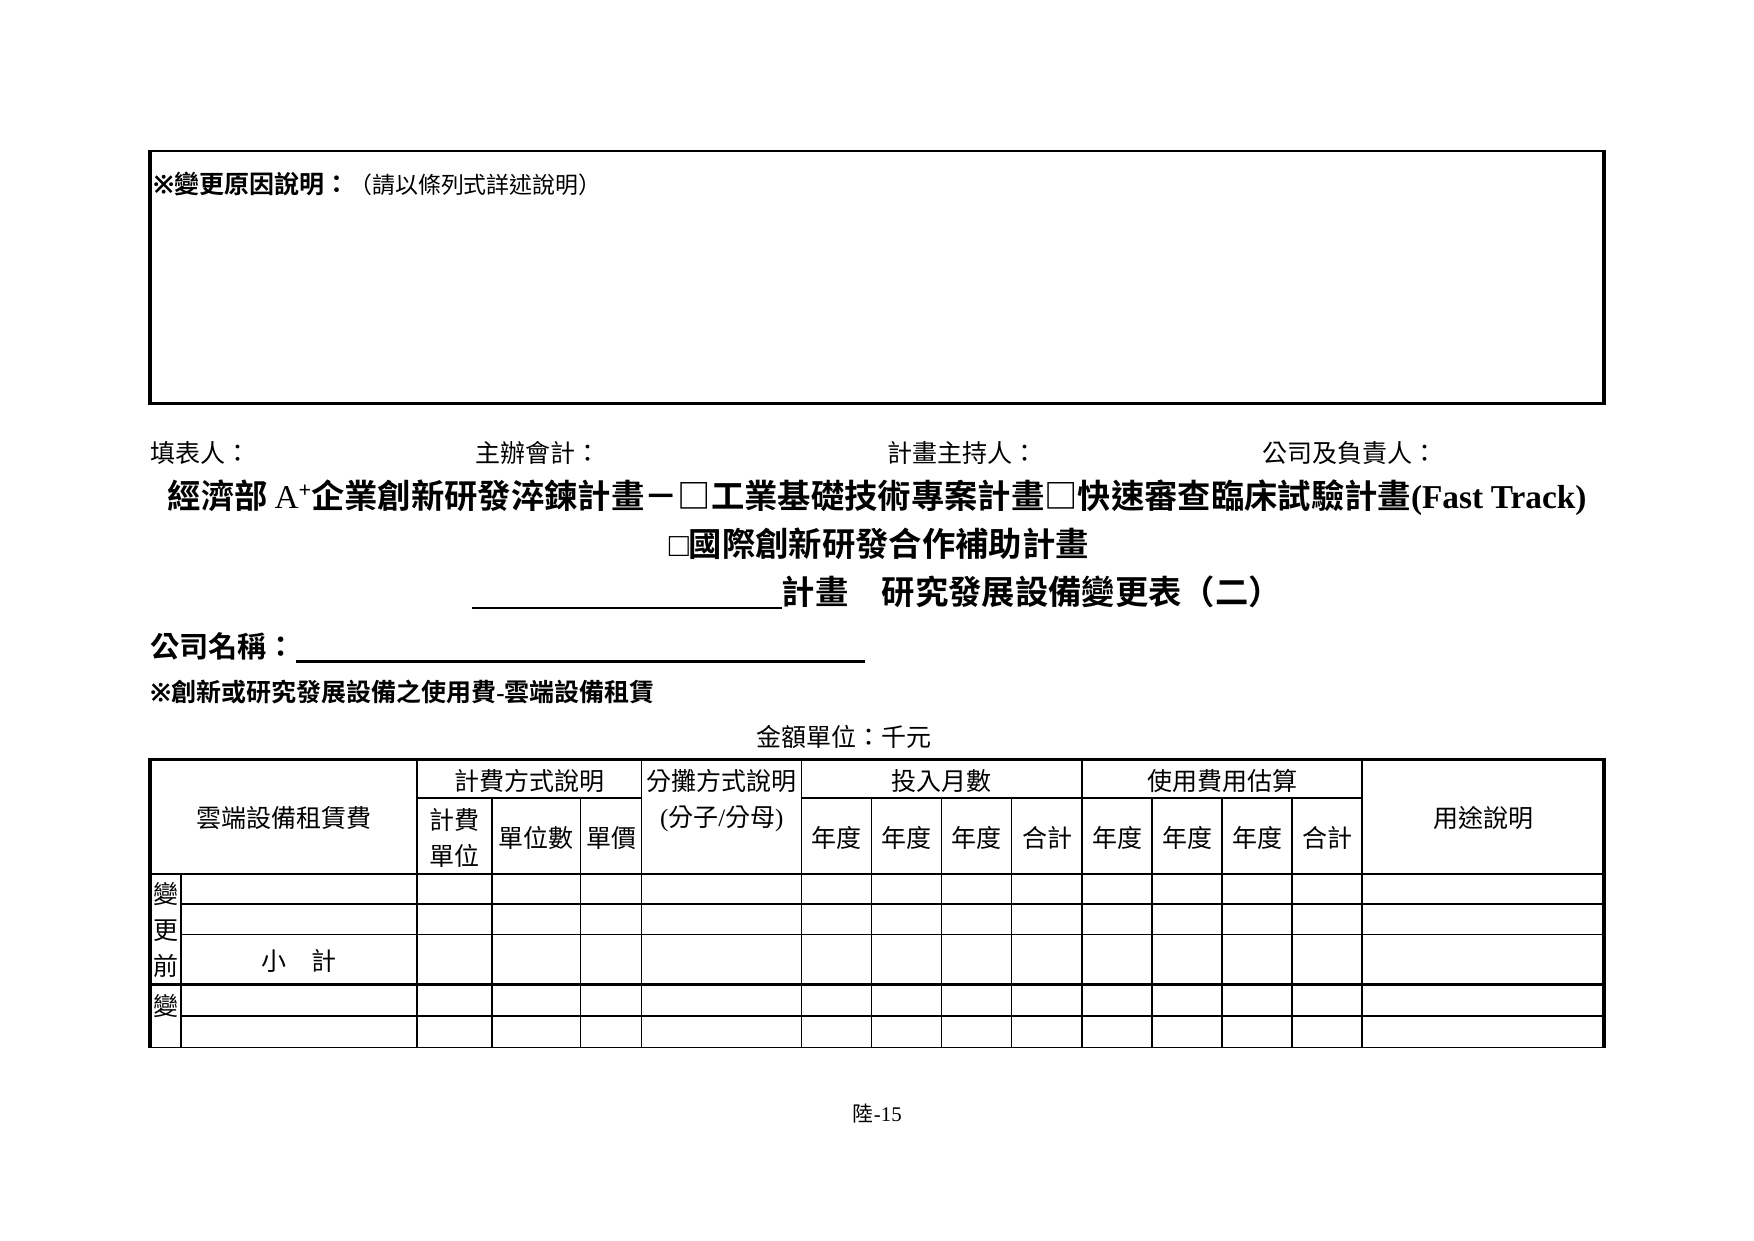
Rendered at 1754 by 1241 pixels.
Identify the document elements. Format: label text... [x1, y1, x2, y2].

table_cell [802, 1017, 871, 1047]
table_cell [1083, 875, 1151, 903]
table_cell 合計 [1293, 799, 1361, 873]
table_cell 單位數 [493, 799, 580, 873]
text 填表人： 主辦會計： 計畫主持人： 公司及負責人： [150, 433, 1604, 470]
text 金額單位：千元 [150, 717, 1604, 754]
table_cell [418, 986, 491, 1015]
table_cell [872, 905, 941, 933]
text □國際創新研發合作補助計畫 [668, 518, 1604, 566]
table_cell [581, 1017, 641, 1047]
table_cell [1223, 905, 1291, 933]
table_cell 年度 [802, 799, 871, 873]
table_cell [1153, 905, 1221, 933]
table_cell [1223, 875, 1291, 903]
table_cell [1293, 935, 1361, 983]
table_cell 單價 [581, 799, 641, 873]
table_cell [493, 875, 580, 903]
table_cell [802, 935, 871, 983]
table_cell [182, 875, 416, 903]
table_cell [1223, 935, 1291, 983]
table_cell [1083, 986, 1151, 1015]
table_cell ※變更原因說明：（請以條列式詳述說明） [152, 152, 1602, 402]
table_cell [872, 1017, 941, 1047]
table_cell 變更前 [152, 875, 180, 983]
table_cell [581, 875, 641, 903]
table_cell 年度 [1153, 799, 1221, 873]
table_cell 年度 [872, 799, 941, 873]
table_cell [581, 986, 641, 1015]
table_cell [802, 986, 871, 1015]
table_cell [1363, 935, 1602, 983]
table_cell [418, 935, 491, 983]
table_cell [1363, 986, 1602, 1015]
table_cell [1223, 1017, 1291, 1047]
table_cell [1363, 905, 1602, 933]
table_cell [182, 1017, 416, 1047]
table_header 投入月數 [802, 761, 1081, 797]
text 計畫 研究發展設備變更表（二） [150, 566, 1604, 614]
table_header 雲端設備租賃費 [152, 761, 416, 873]
table_header 使用費用估算 [1083, 761, 1361, 797]
table_cell 小 計 [182, 935, 416, 983]
table_cell [1153, 986, 1221, 1015]
table_cell 變更後 [152, 986, 180, 1047]
table_cell [872, 935, 941, 983]
table_cell [1153, 935, 1221, 983]
table_cell 計費單位 [418, 799, 491, 873]
table_cell 年度 [1083, 799, 1151, 873]
table_cell [1012, 986, 1081, 1015]
text 公司名稱： [150, 614, 1604, 669]
table_cell [418, 875, 491, 903]
table_cell [1223, 986, 1291, 1015]
table_cell [493, 935, 580, 983]
table_cell [1153, 875, 1221, 903]
text 經濟部A+企業創新研發淬鍊計畫－□工業基礎技術專案計畫□快速審查臨床試驗計畫(Fast Track) [150, 470, 1604, 518]
table_cell [642, 875, 801, 903]
table_cell [418, 905, 491, 933]
table_header 分攤方式說明 (分子/分母) [642, 761, 801, 873]
table_cell [1012, 905, 1081, 933]
table_cell 年度 [1223, 799, 1291, 873]
table_cell [872, 986, 941, 1015]
table_cell [581, 935, 641, 983]
table_cell [493, 986, 580, 1015]
table_cell [942, 935, 1011, 983]
table_cell 年度 [942, 799, 1011, 873]
table_cell [1012, 935, 1081, 983]
table_cell [493, 905, 580, 933]
table_cell [1363, 1017, 1602, 1047]
table_cell [1293, 986, 1361, 1015]
table_cell [802, 905, 871, 933]
text ※創新或研究發展設備之使用費-雲端設備租賃 [150, 673, 1604, 709]
table_cell [642, 986, 801, 1015]
table_cell [1293, 1017, 1361, 1047]
table_cell [1153, 1017, 1221, 1047]
table_cell [182, 986, 416, 1015]
table_cell [942, 905, 1011, 933]
table_cell [802, 875, 871, 903]
table_cell [418, 1017, 491, 1047]
table_cell [581, 905, 641, 933]
table_header 用途說明 [1363, 761, 1602, 873]
table_header 計費方式說明 [418, 761, 641, 797]
table_cell [642, 935, 801, 983]
table_cell [1012, 875, 1081, 903]
table_cell [872, 875, 941, 903]
table_cell [642, 905, 801, 933]
table_cell [642, 1017, 801, 1047]
table_cell [1012, 1017, 1081, 1047]
table_cell 合計 [1012, 799, 1081, 873]
table_cell [1363, 875, 1602, 903]
table_cell [182, 905, 416, 933]
table_cell [493, 1017, 580, 1047]
table_cell [1293, 905, 1361, 933]
table_cell [1083, 1017, 1151, 1047]
table_cell [1293, 875, 1361, 903]
table_cell [1083, 935, 1151, 983]
table_cell [942, 875, 1011, 903]
table_cell [942, 986, 1011, 1015]
table_cell [942, 1017, 1011, 1047]
table_cell [1083, 905, 1151, 933]
